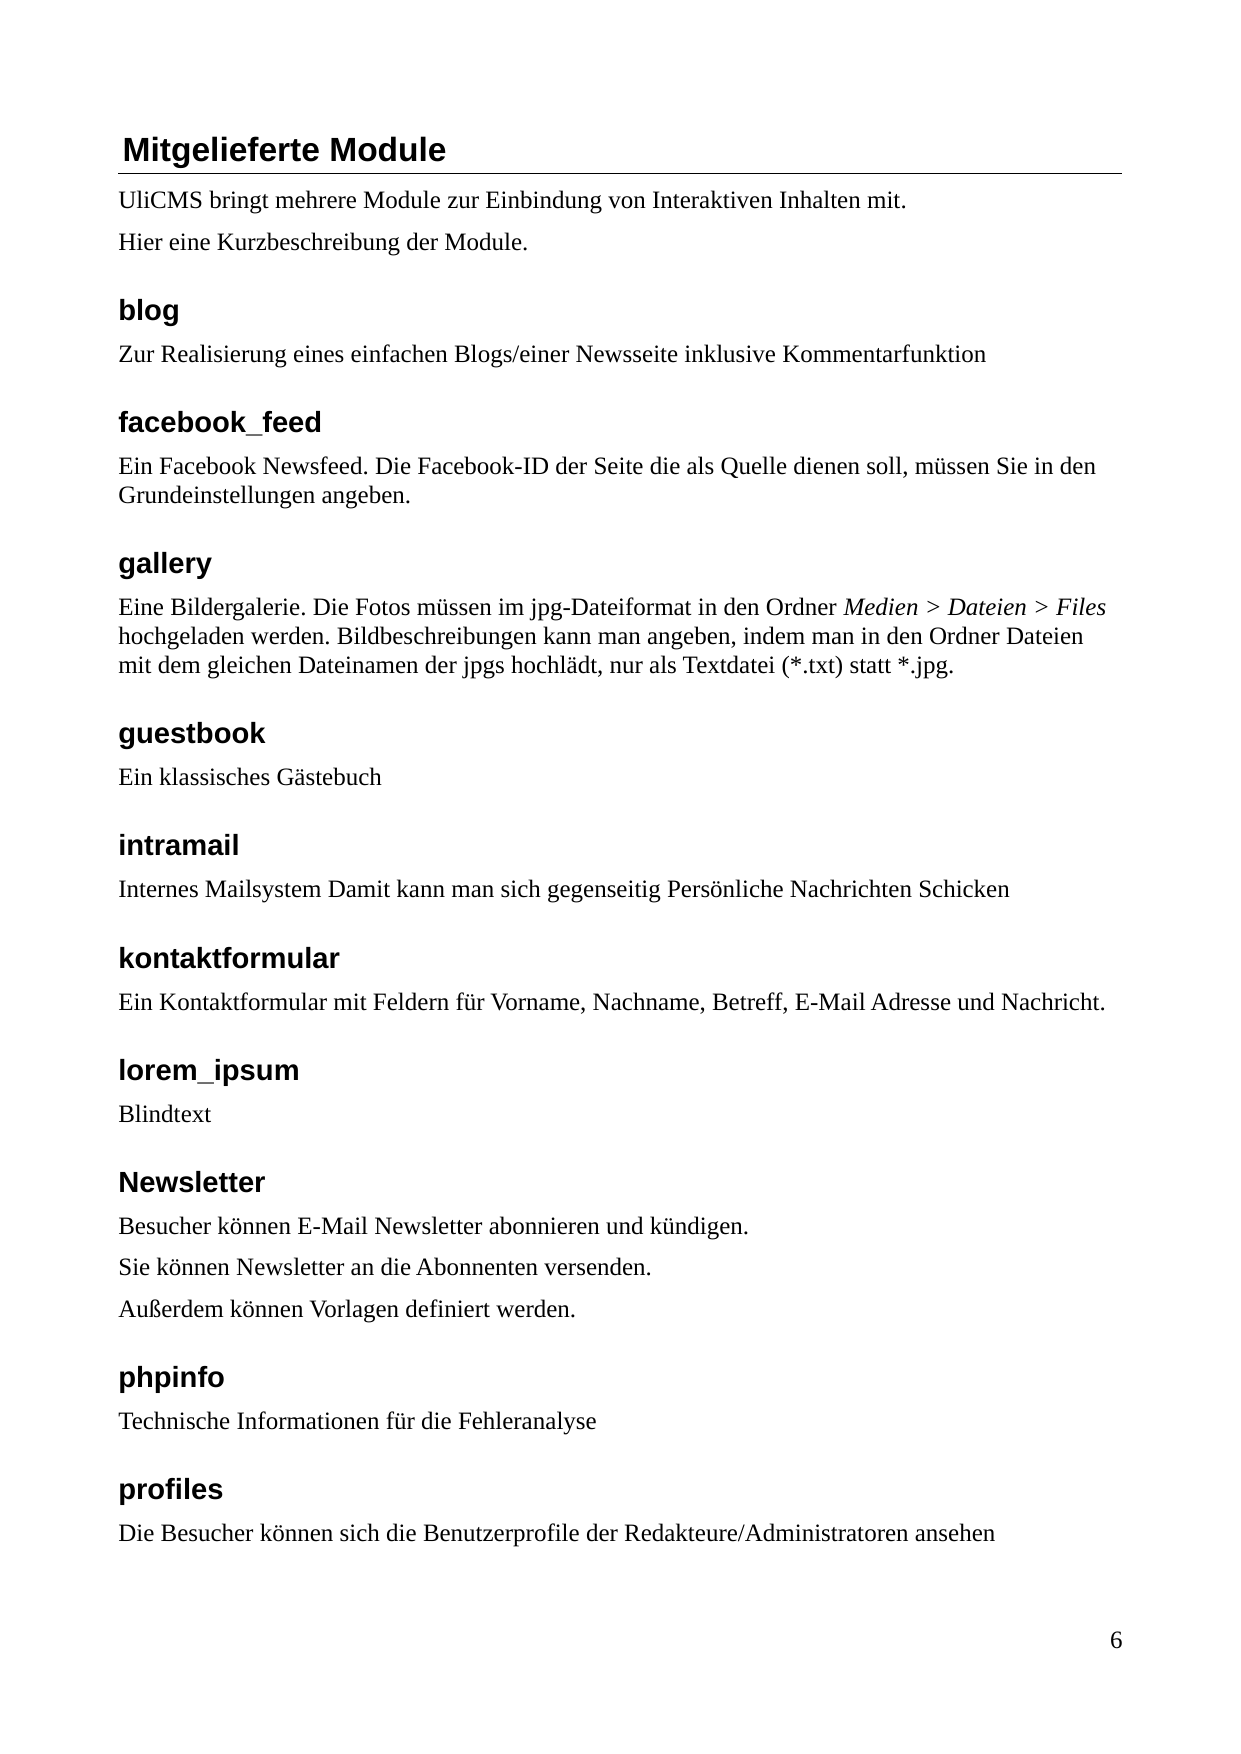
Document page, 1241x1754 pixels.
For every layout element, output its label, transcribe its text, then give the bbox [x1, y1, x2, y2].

subtitle guestbook [118, 716, 1122, 749]
text Besucher können E-Mail Newsletter abonnieren und kündigen. [118, 1211, 1122, 1240]
subtitle profiles [118, 1472, 1122, 1506]
text Außerdem können Vorlagen definiert werden. [118, 1294, 1122, 1322]
subtitle Newsletter [118, 1165, 1122, 1199]
text UliCMS bringt mehrere Module zur Einbindung von Interaktiven Inhalten mit. [118, 185, 1122, 214]
subtitle kontaktformular [118, 941, 1122, 974]
subtitle intramail [118, 828, 1122, 862]
text Zur Realisierung eines einfachen Blogs/einer Newsseite inklusive Kommentarfunktion [118, 339, 1122, 368]
text Ein Facebook Newsfeed. Die Facebook-ID der Seite die als Quelle dienen soll, müssen Sie in den Grundeinstellungen angeben. [118, 451, 1122, 509]
subtitle Mitgelieferte Module [118, 125, 1122, 173]
text Die Besucher können sich die Benutzerprofile der Redakteure/Administratoren ansehen [118, 1518, 1122, 1547]
subtitle facebook_feed [118, 405, 1122, 439]
subtitle gallery [118, 546, 1122, 580]
text Blindtext [118, 1099, 1122, 1128]
subtitle blog [118, 293, 1122, 326]
text Internes Mailsystem Damit kann man sich gegenseitig Persönliche Nachrichten Schicken [118, 874, 1122, 903]
text Eine Bildergalerie. Die Fotos müssen im jpg-Dateiformat in den Ordner Medien > Dateien > Files hochgeladen werden. Bildbeschreibungen kann man angeben, indem man in den Ordner Dateien mit dem gleichen Dateinamen der jpgs hochlädt, nur als Textdatei (*.txt) statt *.jpg. [118, 592, 1122, 678]
text Technische Informationen für die Fehleranalyse [118, 1406, 1122, 1435]
subtitle phpinfo [118, 1360, 1122, 1393]
text Hier eine Kurzbeschreibung der Module. [118, 227, 1122, 255]
text Ein klassisches Gästebuch [118, 762, 1122, 791]
text Ein Kontaktformular mit Feldern für Vorname, Nachname, Betreff, E-Mail Adresse und Nachricht. [118, 987, 1122, 1015]
text Sie können Newsletter an die Abonnenten versenden. [118, 1252, 1122, 1281]
subtitle lorem_ipsum [118, 1053, 1122, 1086]
